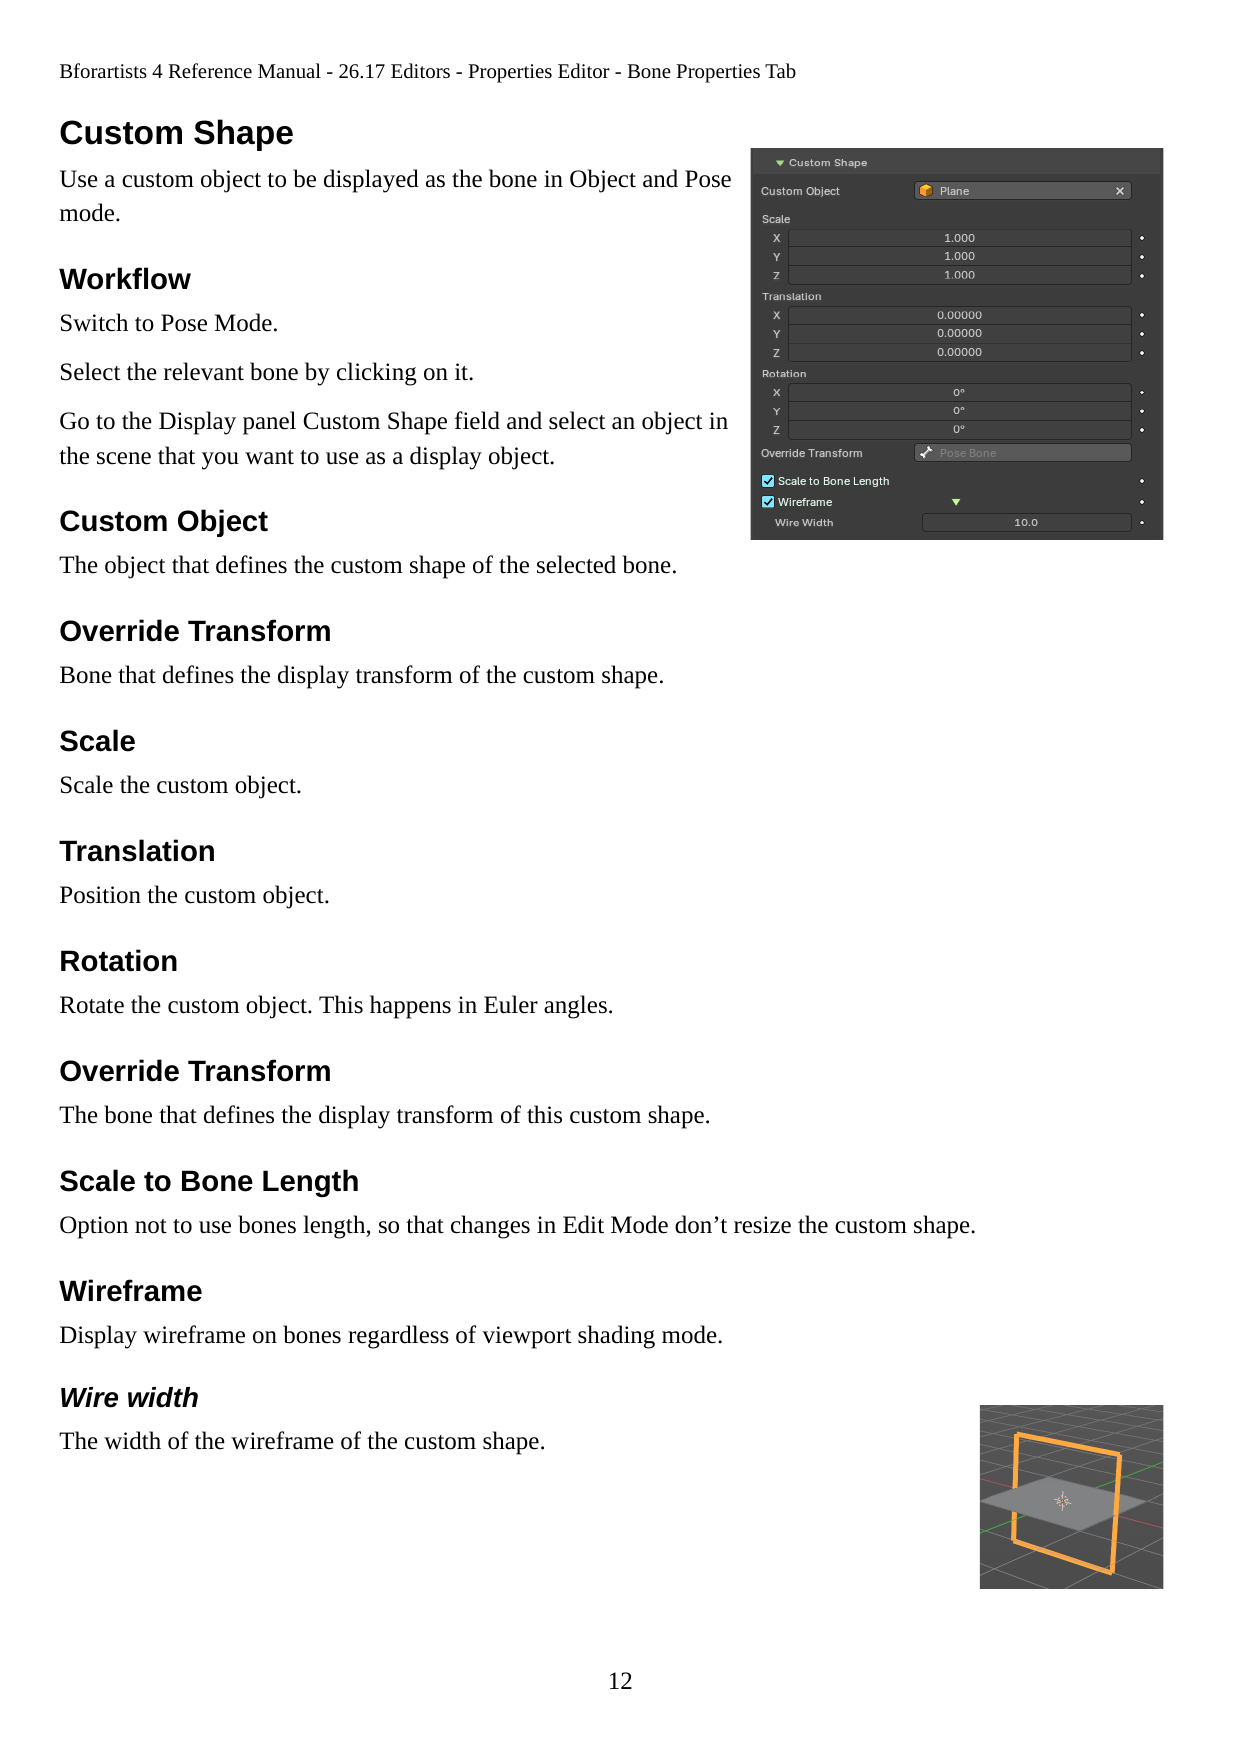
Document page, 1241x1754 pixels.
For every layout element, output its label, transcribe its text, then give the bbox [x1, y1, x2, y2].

text The object that defines the custom shape of the selected bone. [59, 551, 1181, 579]
text Position the custom object. [59, 880, 1181, 909]
text Rotate the custom object. This happens in Euler angles. [59, 990, 1181, 1019]
text Option not to use bones length, so that changes in Edit Mode don’t resize the custom shape. [59, 1210, 1181, 1239]
text Select the relevant bone by clicking on it. [59, 357, 750, 386]
text The bone that defines the display transform of this custom shape. [59, 1100, 1181, 1129]
subtitle Override Transform [59, 614, 1181, 648]
subtitle Scale [59, 724, 1181, 758]
text Bone that defines the display transform of the custom shape. [59, 661, 1181, 689]
subtitle Rotation [59, 944, 1181, 978]
subtitle Override Transform [59, 1054, 1181, 1088]
text Display wireframe on bones regardless of viewport shading mode. [59, 1320, 1181, 1349]
subtitle [1164, 504, 1181, 538]
text Scale the custom object. [59, 770, 1181, 799]
text Go to the Display panel Custom Shape field and select an object in the scene that you want to use as a display object. [59, 406, 750, 469]
subtitle Wireframe [59, 1274, 1181, 1307]
picture [979, 1405, 1164, 1589]
subtitle Custom Shape [59, 113, 1181, 151]
subtitle [1164, 262, 1181, 296]
subtitle Workflow [59, 262, 750, 296]
text The width of the wireframe of the custom shape. [59, 1426, 979, 1454]
subtitle Custom Object [59, 504, 750, 538]
subtitle Wire width [59, 1381, 1181, 1413]
text [1164, 308, 1181, 337]
text Use a custom object to be displayed as the bone in Object and Pose mode. [59, 164, 750, 227]
picture [750, 148, 1164, 540]
subtitle Scale to Bone Length [59, 1164, 1181, 1197]
text Switch to Pose Mode. [59, 308, 750, 337]
subtitle Translation [59, 834, 1181, 868]
